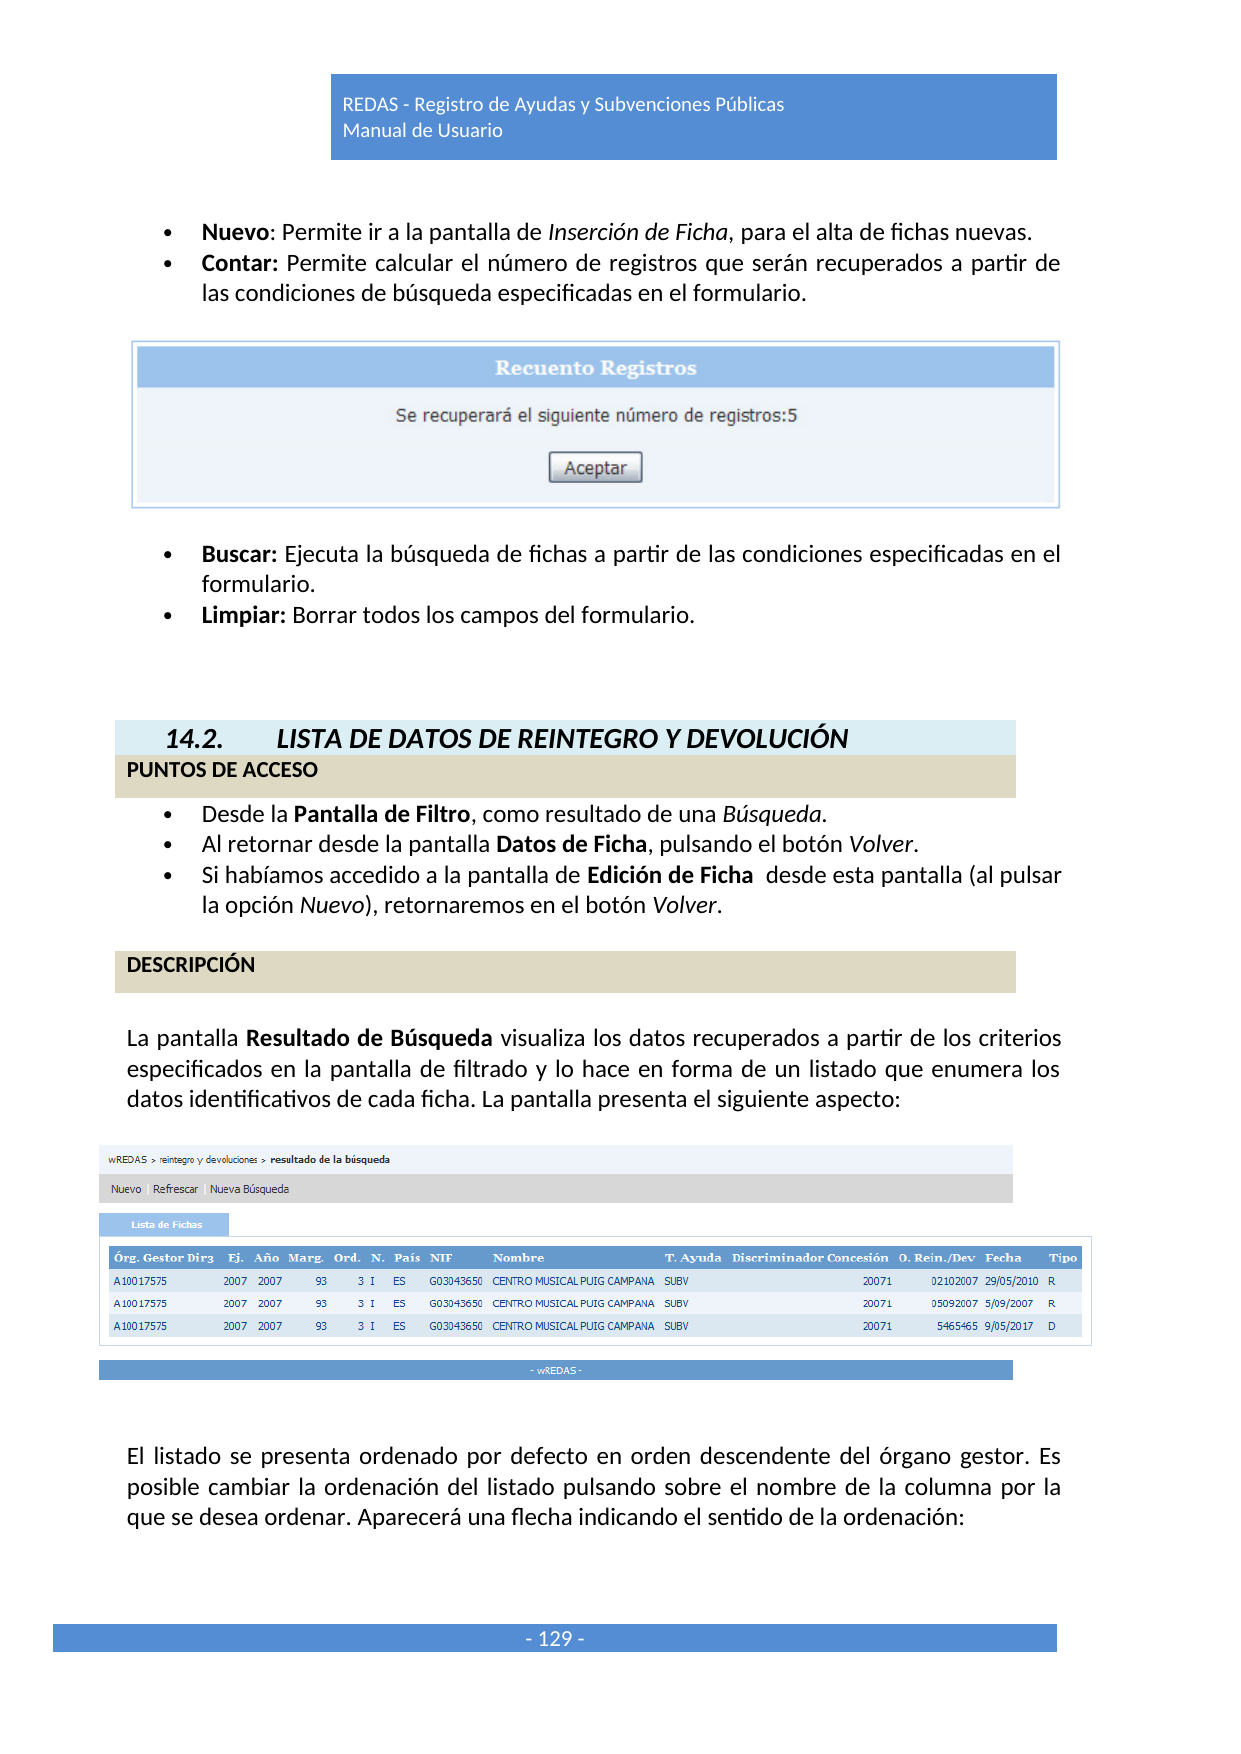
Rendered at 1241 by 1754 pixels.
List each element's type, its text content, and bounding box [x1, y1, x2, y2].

list Al retornar desde la pantalla Datos de Ficha, pulsando el botón Volver. [164, 828, 1062, 859]
picture [96, 1143, 1093, 1381]
list Nuevo: Permite ir a la pantalla de Inserción de Ficha, para el alta de fichas nuevas. [164, 216, 1062, 247]
list Buscar: Ejecuta la búsqueda de fichas a partir de las condiciones especificadas en el formulario. [164, 538, 1062, 599]
text El listado se presenta ordenado por defecto en orden descendente del órgano gestor. Es posible cambiar la ordenación del listado pulsando sobre el nombre de la columna por la que se desea ordenar. Aparecerá una flecha indicando el sentido de la ordenación: [127, 1440, 1062, 1532]
list Contar: Permite calcular el número de registros que serán recuperados a partir de las condiciones de búsqueda especificadas en el formulario. [164, 247, 1062, 308]
picture [126, 338, 1063, 510]
text La pantalla Resultado de Búsqueda visualiza los datos recuperados a partir de los criterios especificados en la pantalla de filtrado y lo hace en forma de un listado que enumera los datos identificativos de cada ficha. La pantalla presenta el siguiente aspecto: [127, 1022, 1062, 1114]
list Desde la Pantalla de Filtro, como resultado de una Búsqueda. [164, 798, 1062, 828]
table_header DESCRIPCIÓN [115, 951, 1016, 993]
list Limpiar: Borrar todos los campos del formulario. [164, 599, 1062, 629]
list Si habíamos accedido a la pantalla de Edición de Ficha desde esta pantalla (al pulsar la opción Nuevo), retornaremos en el botón Volver. [164, 859, 1062, 920]
table_header LISTA DE DATOS DE REINTEGRO Y DEVOLUCIÓN [115, 720, 1016, 755]
table_cell PUNTOS DE ACCESO [115, 755, 1016, 798]
